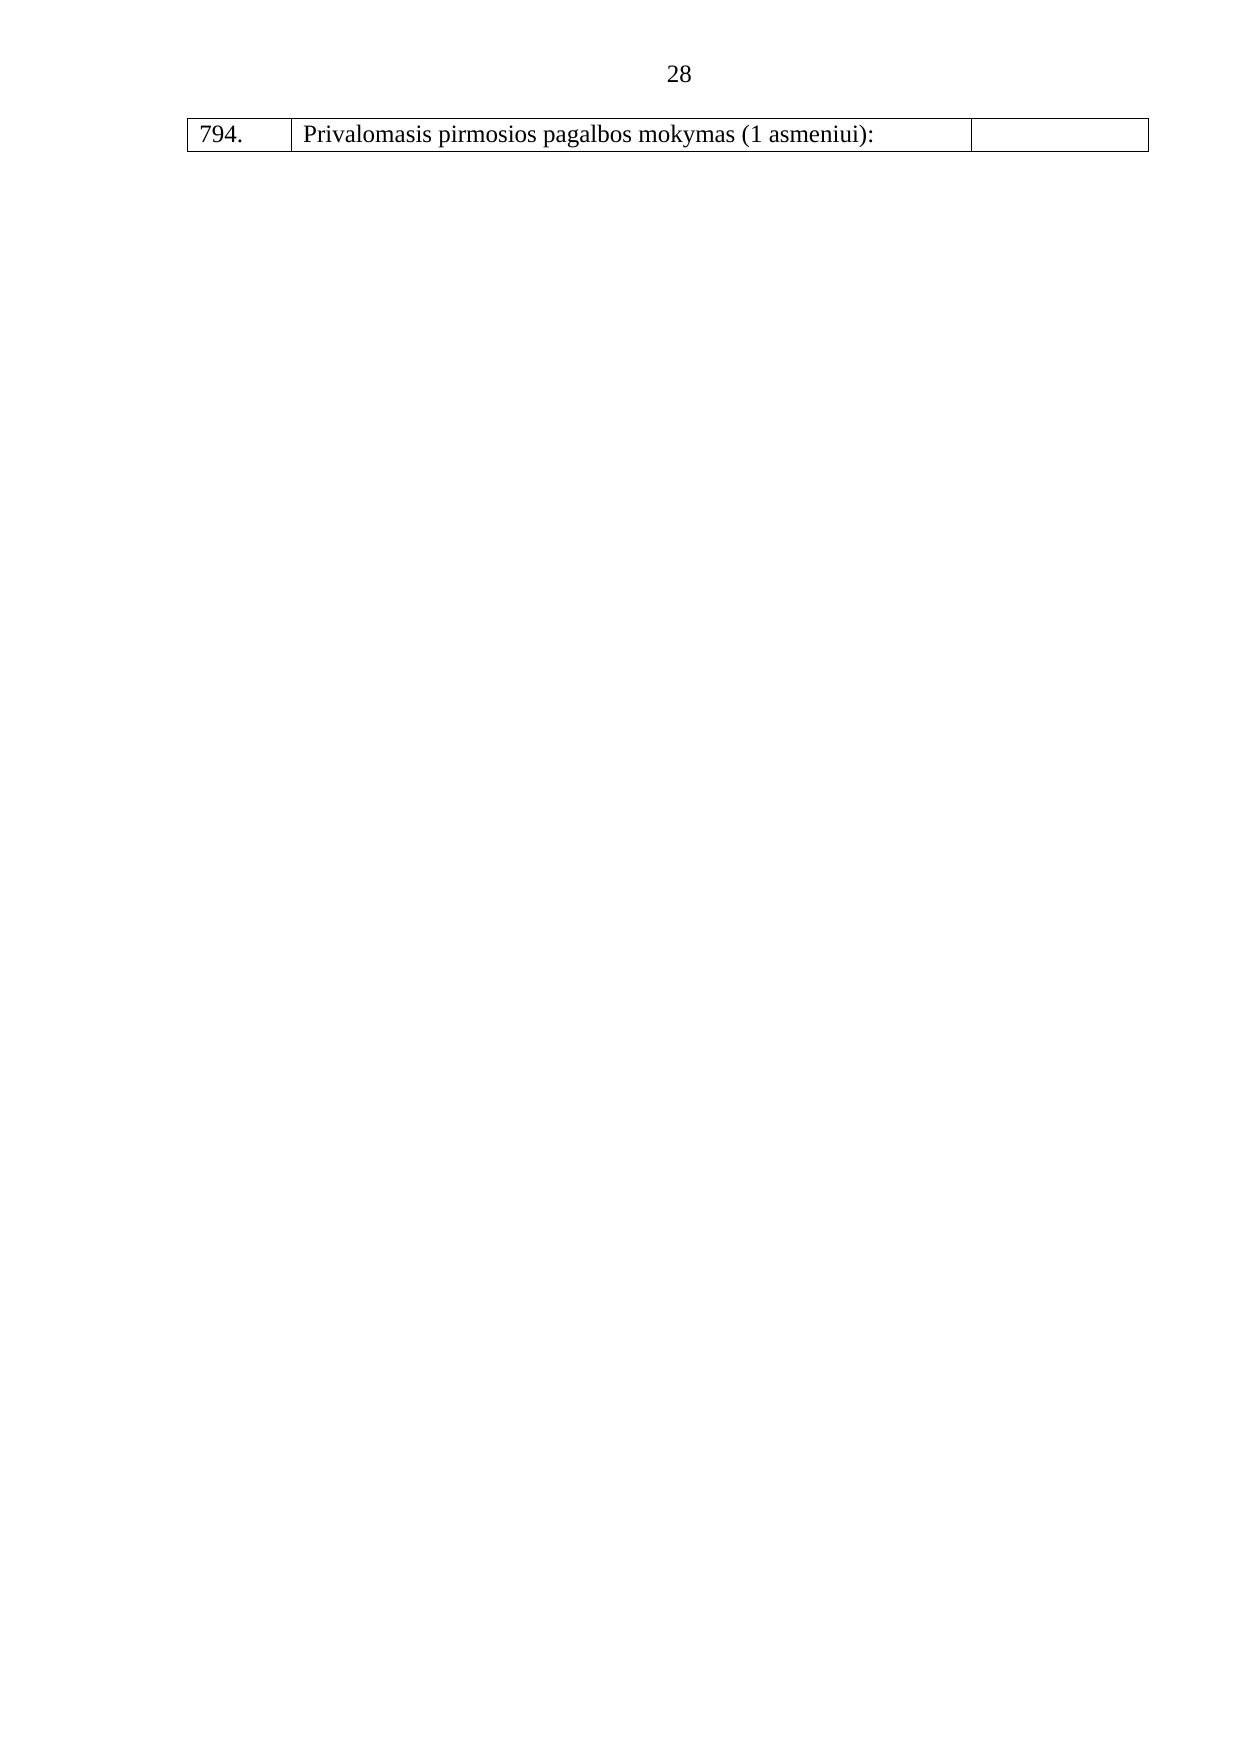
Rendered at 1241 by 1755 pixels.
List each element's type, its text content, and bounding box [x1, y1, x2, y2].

table_header Privalomasis pirmosios pagalbos mokymas (1 asmeniui): [292, 119, 971, 151]
table_header [972, 119, 1148, 151]
table_header 794. [188, 119, 291, 151]
